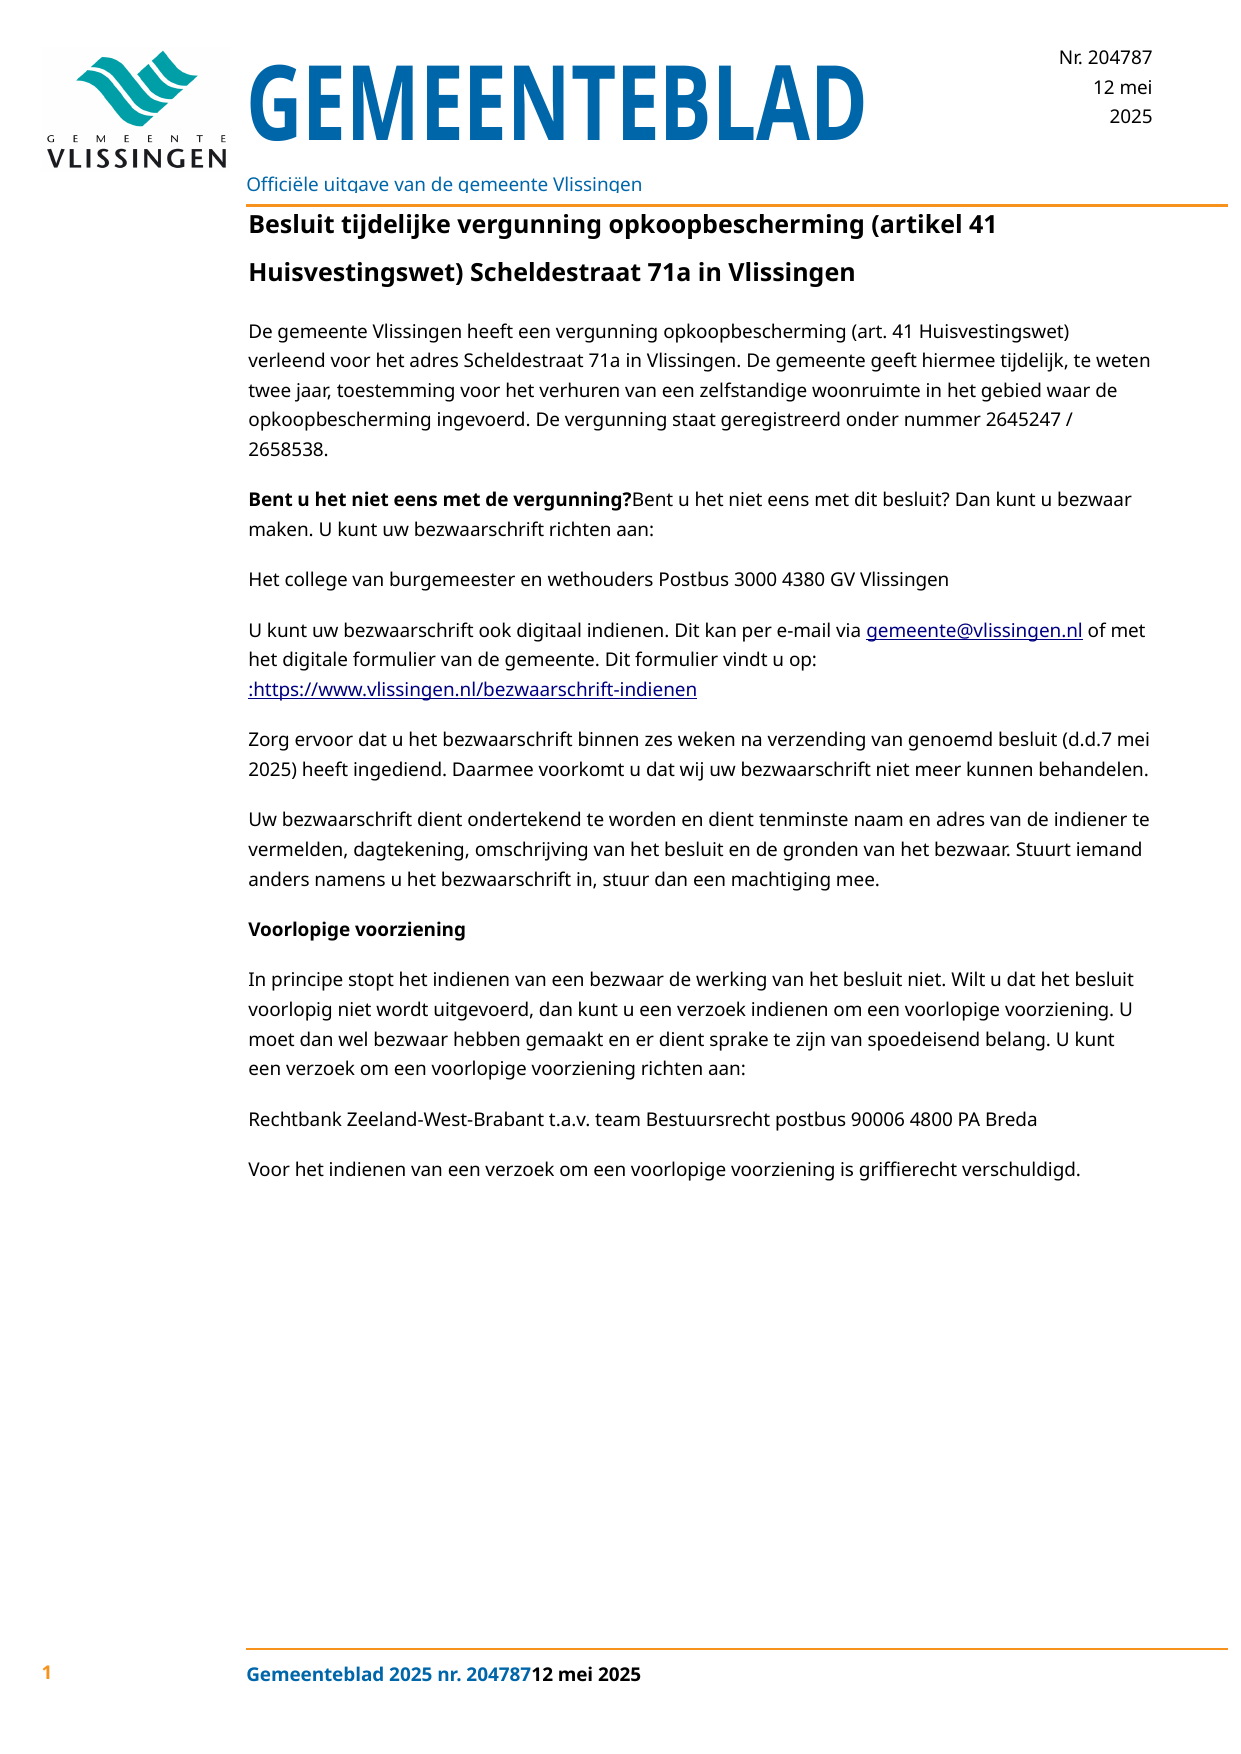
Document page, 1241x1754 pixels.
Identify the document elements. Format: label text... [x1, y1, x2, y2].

text Voor het indienen van een verzoek om een voorlopige voorziening is griffierecht verschuldigd. [248, 1156, 1152, 1182]
text Rechtbank Zeeland-West-Brabant t.a.v. team Bestuursrecht postbus 90006 4800 PA Breda [248, 1106, 1152, 1132]
text U kunt uw bezwaarschrift ook digitaal indienen. Dit kan per e-mail via gemeente@vlissingen.nl of met het digitale formulier van de gemeente. Dit formulier vindt u op: :https://www.vlissingen.nl/bezwaarschrift-indienen [248, 617, 1152, 702]
text Uw bezwaarschrift dient ondertekend te worden en dient tenminste naam en adres van de indiener te vermelden, dagtekening, omschrijving van het besluit en de gronden van het bezwaar. Stuurt iemand anders namens u het bezwaarschrift in, stuur dan een machtiging mee. [248, 807, 1152, 892]
text De gemeente Vlissingen heeft een vergunning opkoopbescherming (art. 41 Huisvestingswet) verleend voor het adres Scheldestraat 71a in Vlissingen. De gemeente geeft hiermee tijdelijk, te weten twee jaar, toestemming voor het verhuren van een zelfstandige woonruimte in het gebied waar de opkoopbescherming ingevoerd. De vergunning staat geregistreerd onder nummer 2645247 / 2658538. [248, 318, 1152, 462]
text Besluit tijdelijke vergunning opkoopbescherming (artikel 41 Huisvestingswet) Scheldestraat 71a in Vlissingen [248, 207, 1152, 288]
text Bent u het niet eens met de vergunning?Bent u het niet eens met dit besluit? Dan kunt u bezwaar maken. U kunt uw bezwaarschrift richten aan: [248, 487, 1152, 542]
text Zorg ervoor dat u het bezwaarschrift binnen zes weken na verzending van genoemd besluit (d.d.7 mei 2025) heeft ingediend. Daarmee voorkomt u dat wij uw bezwaarschrift niet meer kunnen behandelen. [248, 727, 1152, 782]
text In principe stopt het indienen van een bezwaar de werking van het besluit niet. Wilt u dat het besluit voorlopig niet wordt uitgevoerd, dan kunt u een verzoek indienen om een voorlopige voorziening. U moet dan wel bezwaar hebben gemaakt en er dient sprake te zijn van spoedeisend belang. U kunt een verzoek om een voorlopige voorziening richten aan: [248, 967, 1152, 1081]
text Het college van burgemeester en wethouders Postbus 3000 4380 GV Vlissingen [248, 567, 1152, 592]
picture [41, 47, 231, 172]
text Voorlopige voorziening [248, 916, 1152, 942]
